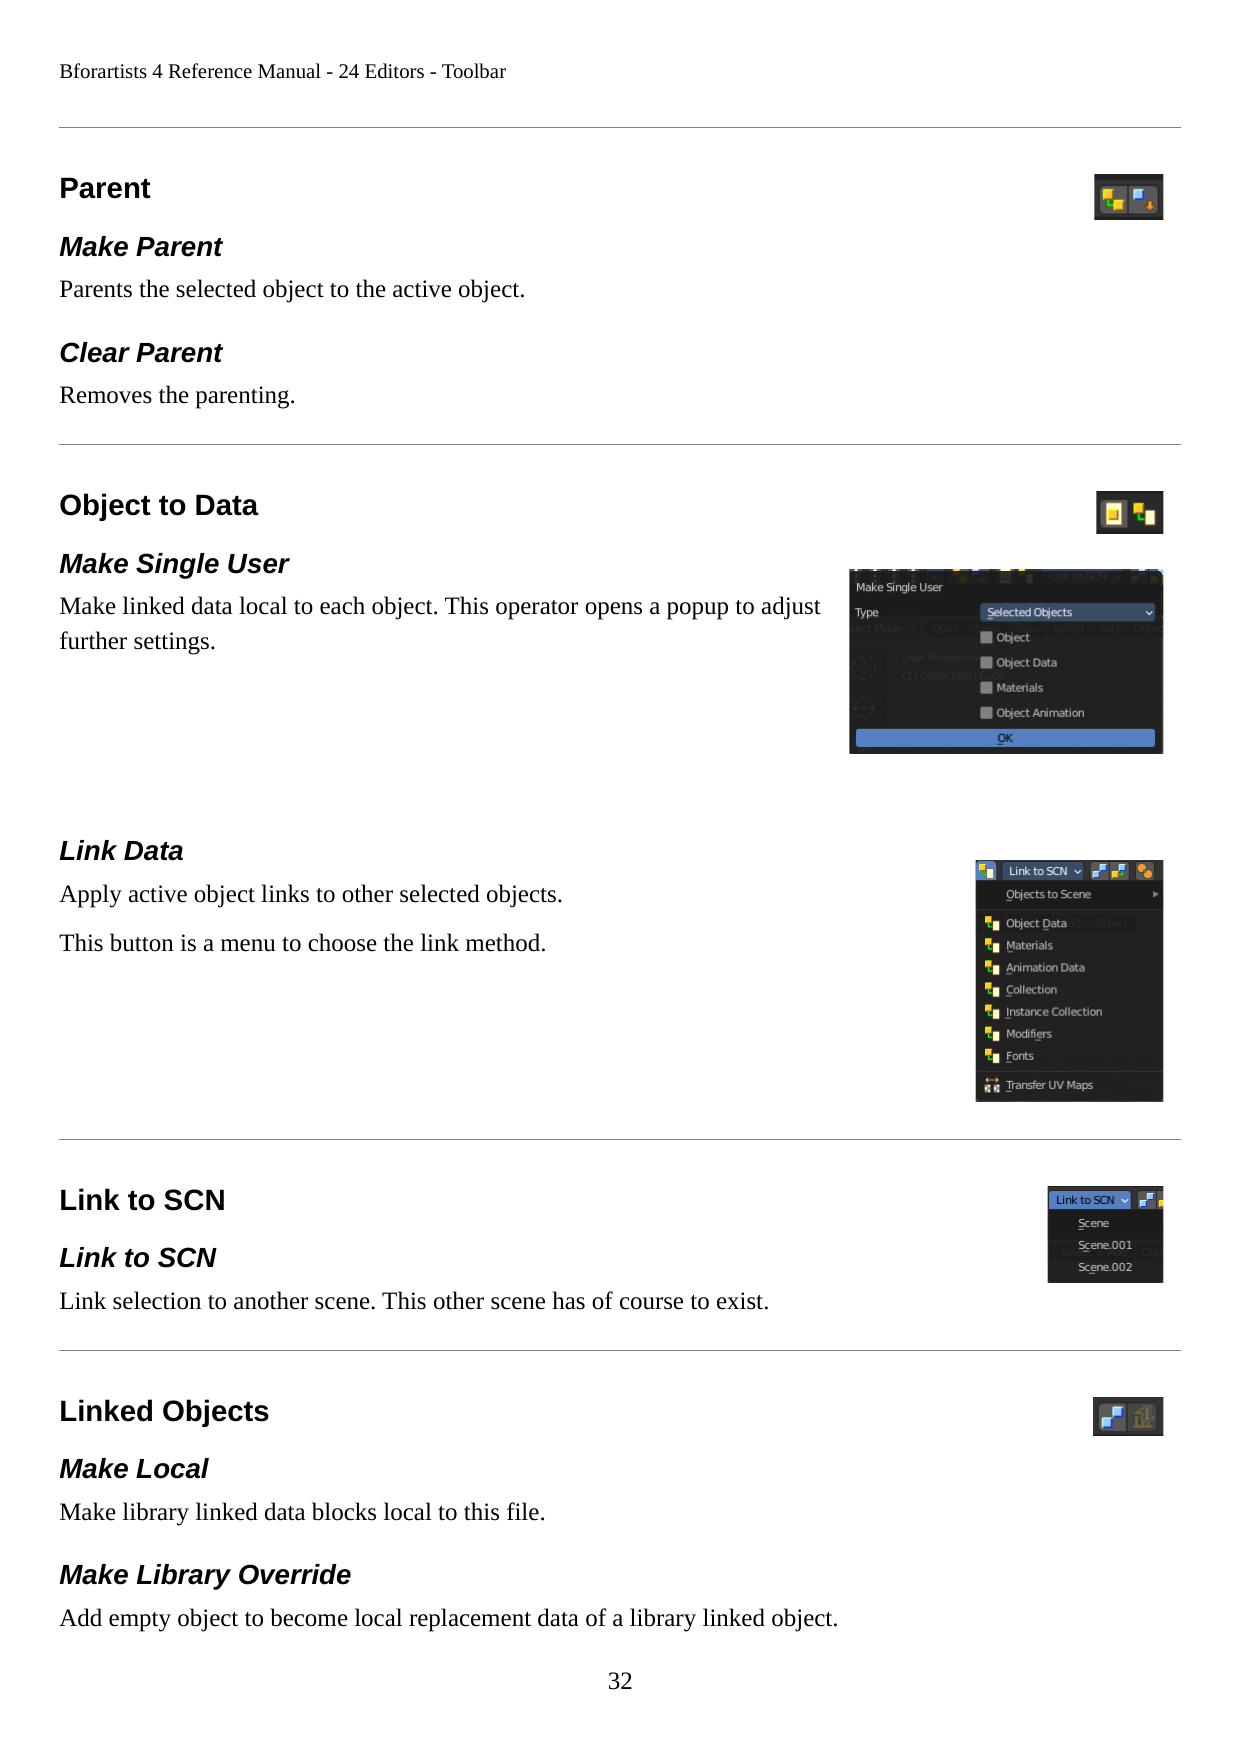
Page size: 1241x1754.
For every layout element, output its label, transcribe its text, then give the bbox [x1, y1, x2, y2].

subtitle Make Local [59, 1453, 1181, 1484]
picture [1094, 174, 1164, 220]
picture [975, 860, 1164, 1102]
subtitle Link Data [59, 834, 1181, 866]
subtitle Make Single User [59, 547, 1181, 579]
text Add empty object to become local replacement data of a library linked object. [59, 1603, 1181, 1632]
subtitle [1164, 1242, 1181, 1274]
text Apply active object links to other selected objects. [59, 879, 975, 908]
subtitle Linked Objects [59, 1394, 1181, 1428]
text Removes the parenting. [59, 380, 1181, 409]
picture [849, 569, 1164, 754]
text This button is a menu to choose the link method. [59, 928, 975, 957]
subtitle Object to Data [59, 488, 1181, 522]
subtitle Link to SCN [59, 1183, 1181, 1217]
text Parents the selected object to the active object. [59, 274, 1181, 303]
subtitle Make Library Override [59, 1559, 1181, 1591]
picture [1047, 1186, 1164, 1283]
subtitle Clear Parent [59, 336, 1181, 368]
subtitle Link to SCN [59, 1242, 1047, 1274]
text Link selection to another scene. This other scene has of course to exist. [59, 1286, 1181, 1315]
subtitle Parent [59, 171, 1181, 205]
text Make linked data local to each object. This operator opens a popup to adjust further settings. [59, 591, 849, 654]
picture [1096, 491, 1164, 534]
picture [1093, 1397, 1164, 1436]
text Make library linked data blocks local to this file. [59, 1497, 1181, 1526]
subtitle Make Parent [59, 230, 1181, 262]
